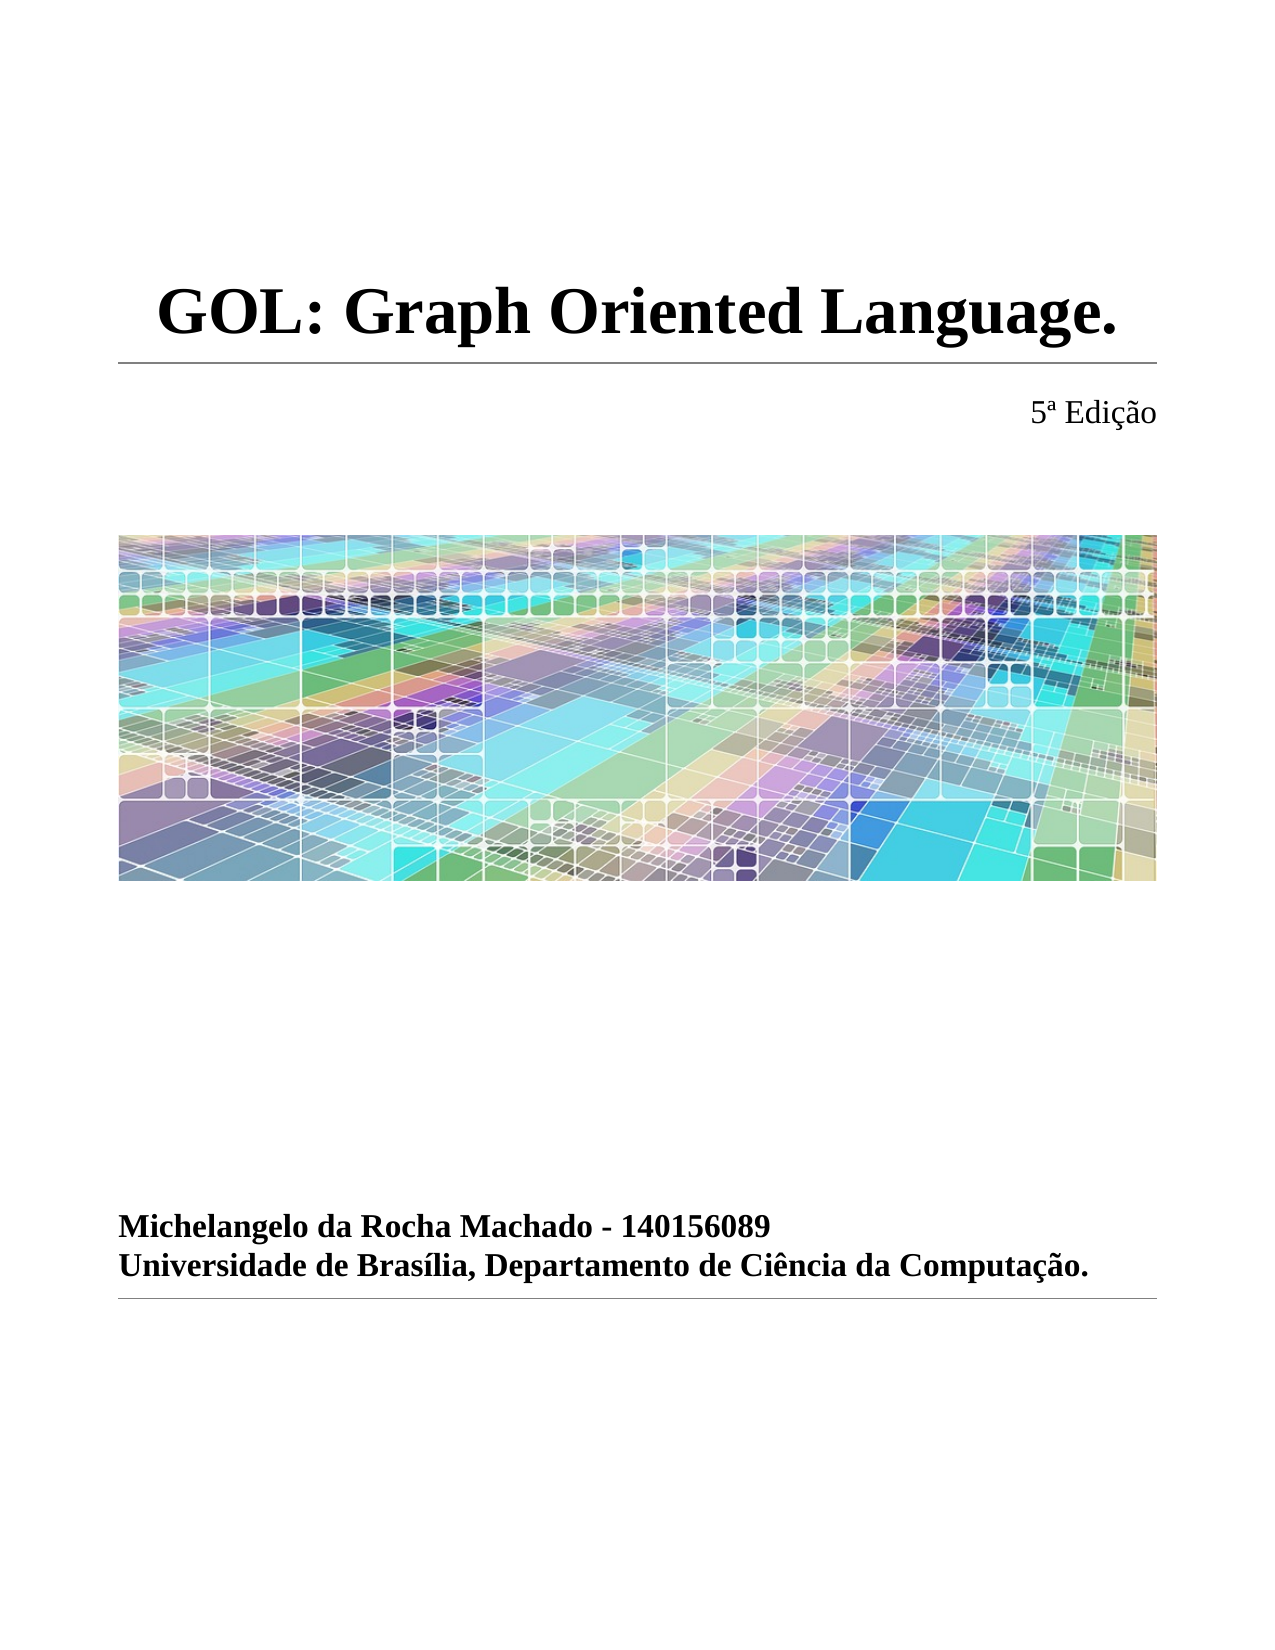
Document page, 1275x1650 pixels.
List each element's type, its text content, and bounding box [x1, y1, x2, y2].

picture [118, 535, 1157, 881]
text Michelangelo da Rocha Machado - 140156089 [118, 1207, 1157, 1245]
text GOL: Graph Oriented Language. [118, 271, 1157, 348]
text 5ª Edição [118, 392, 1157, 431]
text Universidade de Brasília, Departamento de Ciência da Computação. [118, 1245, 1157, 1283]
